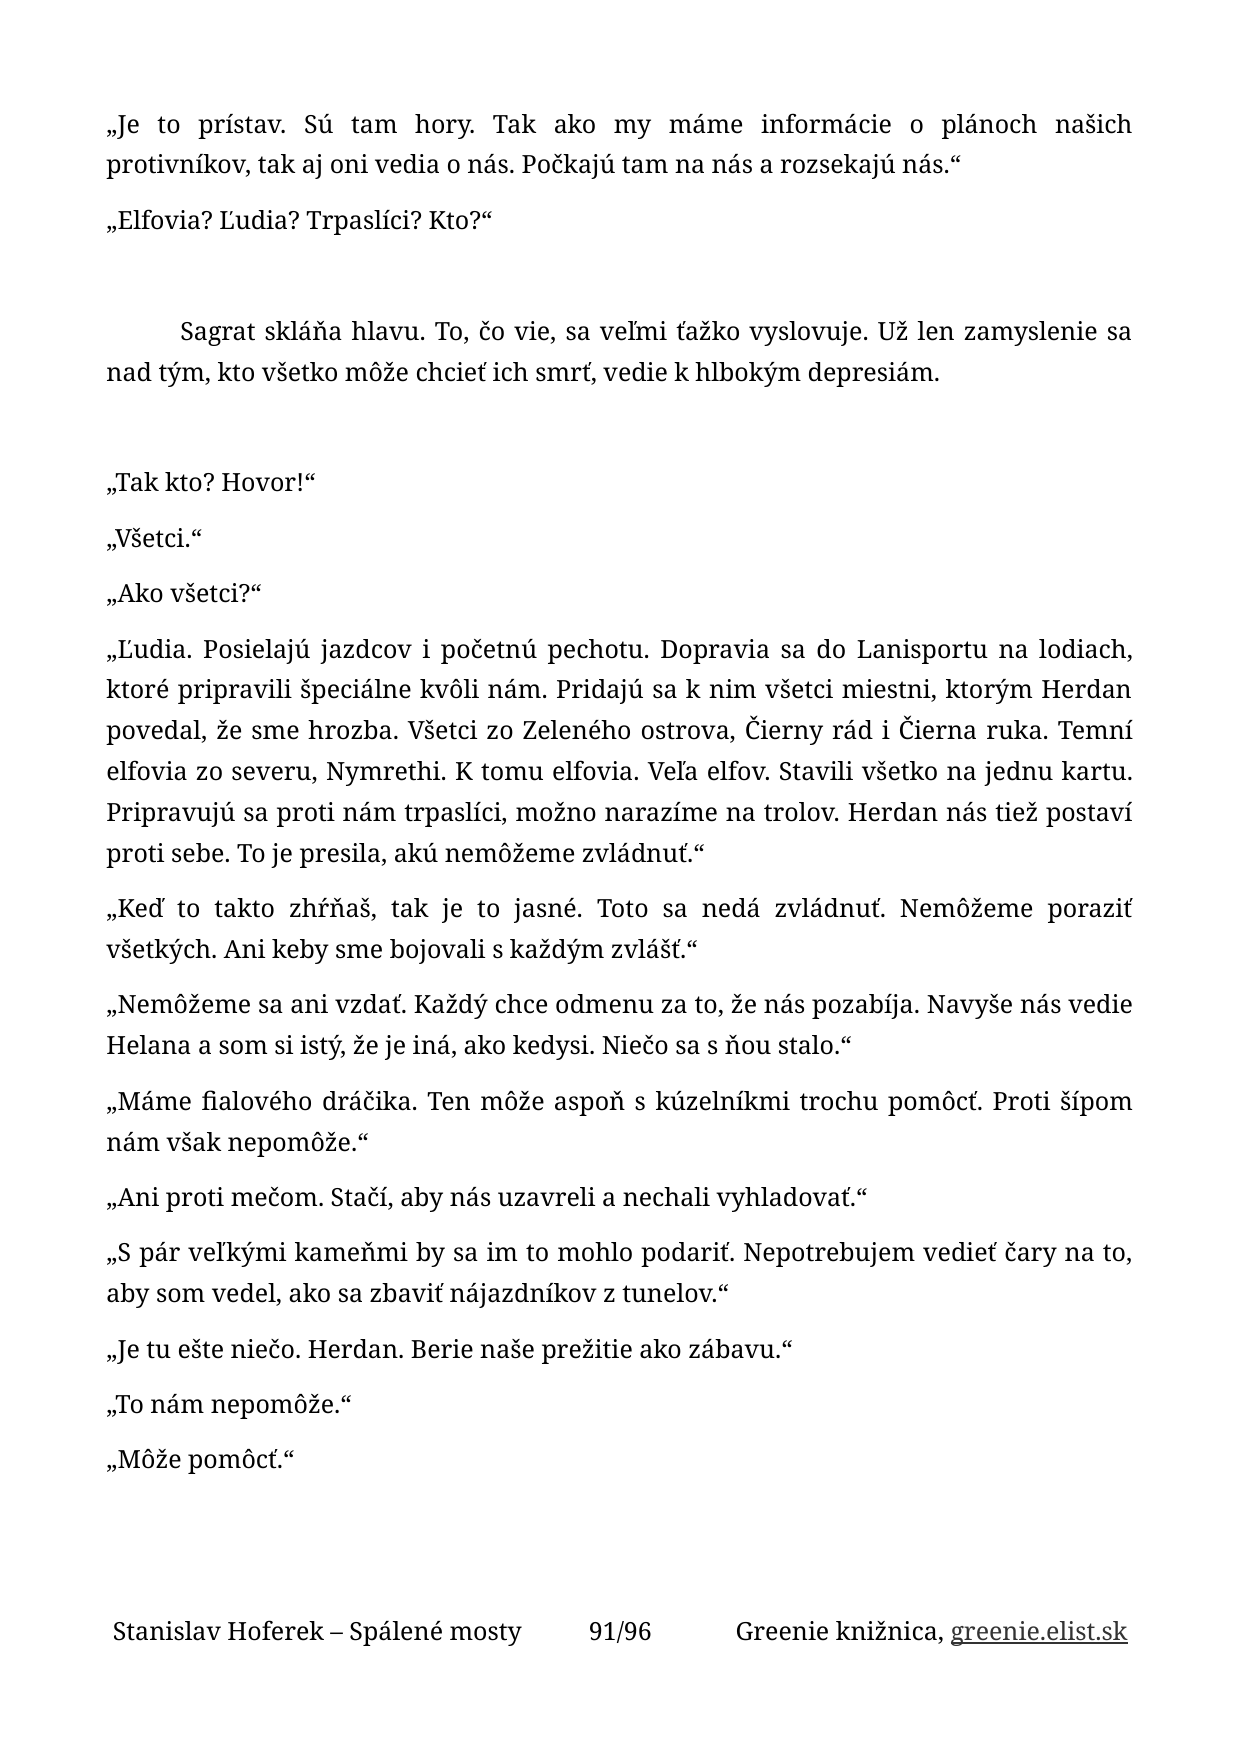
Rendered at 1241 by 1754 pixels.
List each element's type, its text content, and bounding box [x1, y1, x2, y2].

text „S pár veľkými kameňmi by sa im to mohlo podariť. Nepotrebujem vedieť čary na to, aby som vedel, ako sa zbaviť nájazdníkov z tunelov.“ [106, 1235, 1134, 1310]
text „Ani proti mečom. Stačí, aby nás uzavreli a nechali vyhladovať.“ [106, 1179, 1134, 1214]
text „Všetci.“ [106, 520, 1134, 554]
text „Nemôžeme sa ani vzdať. Každý chce odmenu za to, že nás pozabíja. Navyše nás vedie Helana a som si istý, že je iná, ako kedysi. Niečo sa s ňou stalo.“ [106, 987, 1134, 1062]
text „Je to prístav. Sú tam hory. Tak ako my máme informácie o plánoch našich protivníkov, tak aj oni vedia o nás. Počkajú tam na nás a rozsekajú nás.“ [106, 106, 1134, 181]
text „Máme fialového dráčika. Ten môže aspoň s kúzelníkmi trochu pomôcť. Proti šípom nám však nepomôže.“ [106, 1083, 1134, 1158]
text „Keď to takto zhŕňaš, tak je to jasné. Toto sa nedá zvládnuť. Nemôžeme poraziť všetkých. Ani keby sme bojovali s každým zvlášť.“ [106, 891, 1134, 966]
text „Ako všetci?“ [106, 576, 1134, 610]
text „To nám nepomôže.“ [106, 1387, 1134, 1421]
text Sagrat skláňa hlavu. To, čo vie, sa veľmi ťažko vyslovuje. Už len zamyslenie sa nad tým, kto všetko môže chcieť ich smrť, vedie k hlbokým depresiám. [106, 313, 1134, 388]
text „Ľudia. Posielajú jazdcov i početnú pechotu. Dopravia sa do Lanisportu na lodiach, ktoré pripravili špeciálne kvôli nám. Pridajú sa k nim všetci miestni, ktorým Herdan povedal, že sme hrozba. Všetci zo Zeleného ostrova, Čierny rád i Čierna ruka. Temní elfovia zo severu, Nymrethi. K tomu elfovia. Veľa elfov. Stavili všetko na jednu kartu. Pripravujú sa proti nám trpaslíci, možno narazíme na trolov. Herdan nás tiež postaví proti sebe. To je presila, akú nemôžeme zvládnuť.“ [106, 631, 1134, 869]
text „Môže pomôcť.“ [106, 1442, 1134, 1476]
text „Tak kto? Hovor!“ [106, 465, 1134, 499]
text „Je tu ešte niečo. Herdan. Berie naše prežitie ako zábavu.“ [106, 1331, 1134, 1365]
text „Elfovia? Ľudia? Trpaslíci? Kto?“ [106, 202, 1134, 237]
